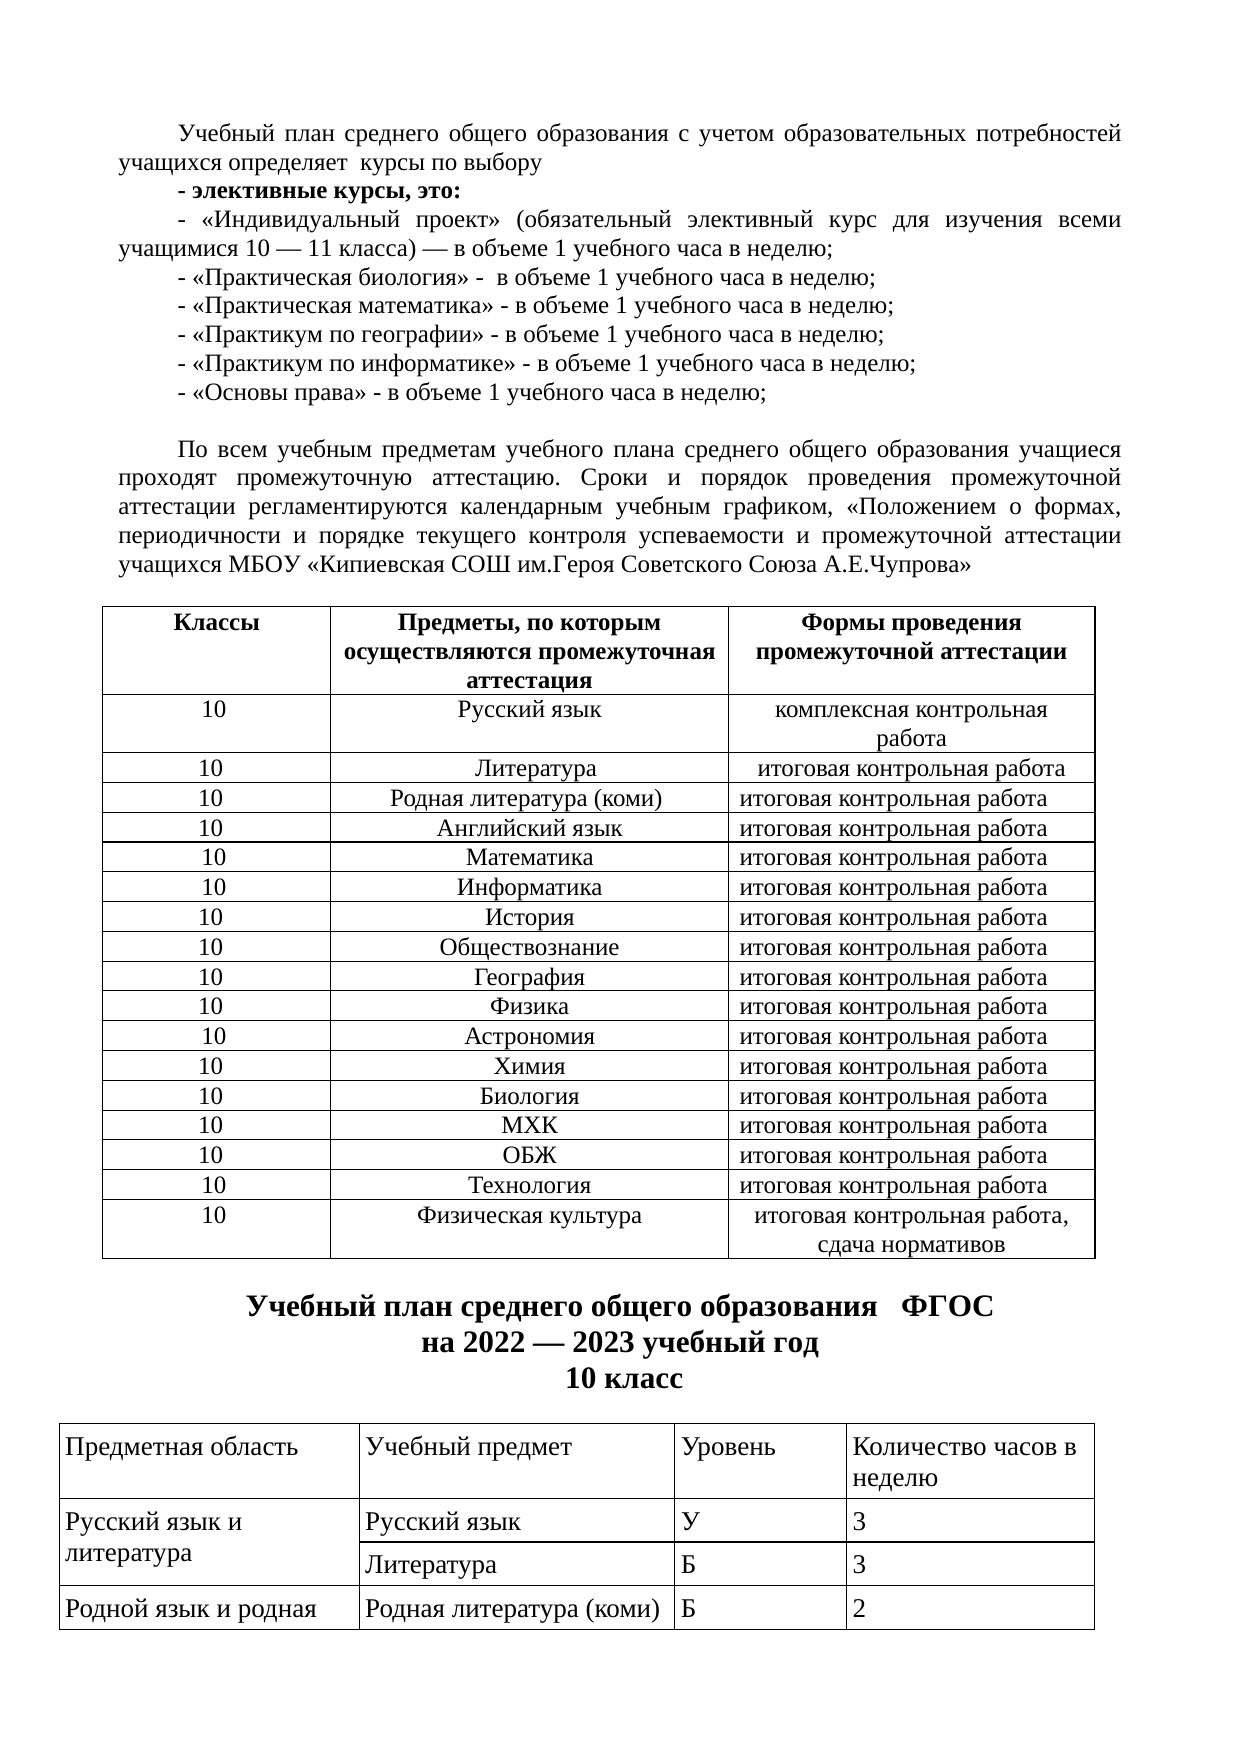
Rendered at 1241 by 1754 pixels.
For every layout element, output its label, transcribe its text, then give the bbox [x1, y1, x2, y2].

table_cell итоговая контрольная работа [729, 1111, 1094, 1139]
table_cell Б [675, 1586, 846, 1629]
table_cell 10 [103, 962, 330, 990]
table_cell МХК [331, 1111, 728, 1139]
table_cell Химия [331, 1051, 728, 1080]
table_cell итоговая контрольная работа [729, 1081, 1094, 1109]
table_cell 10 [103, 753, 330, 782]
table_cell 10 [103, 1170, 330, 1199]
table_cell итоговая контрольная работа [729, 902, 1094, 931]
table_cell Астрономия [331, 1021, 728, 1050]
table_cell Русский язык [331, 695, 728, 752]
text - «Индивидуальный проект» (обязательный элективный курс для изучения всеми учащимися 10 — 11 класса) — в объеме 1 учебного часа в неделю; [118, 204, 1122, 262]
table_cell Б [675, 1543, 846, 1585]
table_cell 10 [103, 932, 330, 961]
text - «Практическая биология» - в объеме 1 учебного часа в неделю; [118, 262, 1122, 291]
text - «Практикум по информатике» - в объеме 1 учебного часа в неделю; [118, 348, 1122, 377]
table_cell итоговая контрольная работа [729, 991, 1094, 1020]
table_cell Русский язык [360, 1499, 674, 1541]
table_cell Биология [331, 1081, 728, 1109]
table_cell итоговая контрольная работа [729, 783, 1094, 812]
table_cell Физика [331, 991, 728, 1020]
table_cell итоговая контрольная работа, сдача нормативов [729, 1200, 1094, 1257]
table_header Классы [103, 607, 330, 693]
text 10 класс [118, 1359, 1122, 1395]
table_cell История [331, 902, 728, 931]
table_cell 10 [103, 902, 330, 931]
text Учебный план среднего общего образования ФГОС [118, 1287, 1122, 1323]
table_cell Родная литература (коми) [360, 1586, 674, 1629]
table_cell 10 [103, 813, 330, 841]
text По всем учебным предметам учебного плана среднего общего образования учащиеся проходят промежуточную аттестацию. Сроки и порядок проведения промежуточной аттестации регламентируются календарным учебным графиком, «Положением о формах, периодичности и порядке текущего контроля успеваемости и промежуточной аттестации учащихся МБОУ «Кипиевская СОШ им.Героя Советского Союза А.Е.Чупрова» [118, 434, 1122, 577]
table_cell У [675, 1499, 846, 1541]
table_cell 3 [847, 1543, 1094, 1585]
table_cell 2 [847, 1586, 1094, 1629]
table_cell итоговая контрольная работа [729, 932, 1094, 961]
table_cell итоговая контрольная работа [729, 1170, 1094, 1199]
table_cell итоговая контрольная работа [729, 1051, 1094, 1080]
table_cell 10 [103, 843, 330, 871]
table_header Предметы, по которым осуществляются промежуточная аттестация [331, 607, 728, 693]
text на 2022 — 2023 учебный год [118, 1323, 1122, 1359]
table_cell 10 [103, 1021, 330, 1050]
table_cell 3 [847, 1499, 1094, 1541]
text - «Практикум по географии» - в объеме 1 учебного часа в неделю; [118, 319, 1122, 348]
text - элективные курсы, это: [118, 176, 1122, 204]
table_cell Английский язык [331, 813, 728, 841]
table_cell Литература [331, 753, 728, 782]
table_cell 10 [103, 1140, 330, 1169]
table_cell ОБЖ [331, 1140, 728, 1169]
table_cell Родной язык и родная [60, 1586, 359, 1629]
text Учебный план среднего общего образования с учетом образовательных потребностей учащихся определяет курсы по выбору [118, 118, 1122, 176]
table_cell Математика [331, 843, 728, 871]
table_cell Технология [331, 1170, 728, 1199]
text - «Основы права» - в объеме 1 учебного часа в неделю; [118, 377, 1122, 406]
table_cell итоговая контрольная работа [729, 813, 1094, 841]
table_cell Русский язык и литература [60, 1499, 359, 1585]
table_cell География [331, 962, 728, 990]
table_cell 10 [103, 1200, 330, 1257]
table_cell итоговая контрольная работа [729, 1021, 1094, 1050]
table_cell Обществознание [331, 932, 728, 961]
table_cell 10 [103, 872, 330, 901]
table_cell итоговая контрольная работа [729, 753, 1094, 782]
table_cell 10 [103, 695, 330, 752]
table_cell Физическая культура [331, 1200, 728, 1257]
table_cell 10 [103, 991, 330, 1020]
table_cell Литература [360, 1543, 674, 1585]
table_cell итоговая контрольная работа [729, 1140, 1094, 1169]
table_cell Родная литература (коми) [331, 783, 728, 812]
table_cell итоговая контрольная работа [729, 843, 1094, 871]
table_header Количество часов в неделю [847, 1424, 1094, 1498]
table_cell 10 [103, 1081, 330, 1109]
table_header Уровень [675, 1424, 846, 1498]
table_cell 10 [103, 783, 330, 812]
table_cell итоговая контрольная работа [729, 962, 1094, 990]
table_cell комплексная контрольная работа [729, 695, 1094, 752]
text - «Практическая математика» - в объеме 1 учебного часа в неделю; [118, 291, 1122, 319]
table_header Предметная область [60, 1424, 359, 1498]
table_cell итоговая контрольная работа [729, 872, 1094, 901]
table_cell Информатика [331, 872, 728, 901]
table_header Учебный предмет [360, 1424, 674, 1498]
table_cell 10 [103, 1051, 330, 1080]
table_header Формы проведения промежуточной аттестации [729, 607, 1094, 693]
table_cell 10 [103, 1111, 330, 1139]
